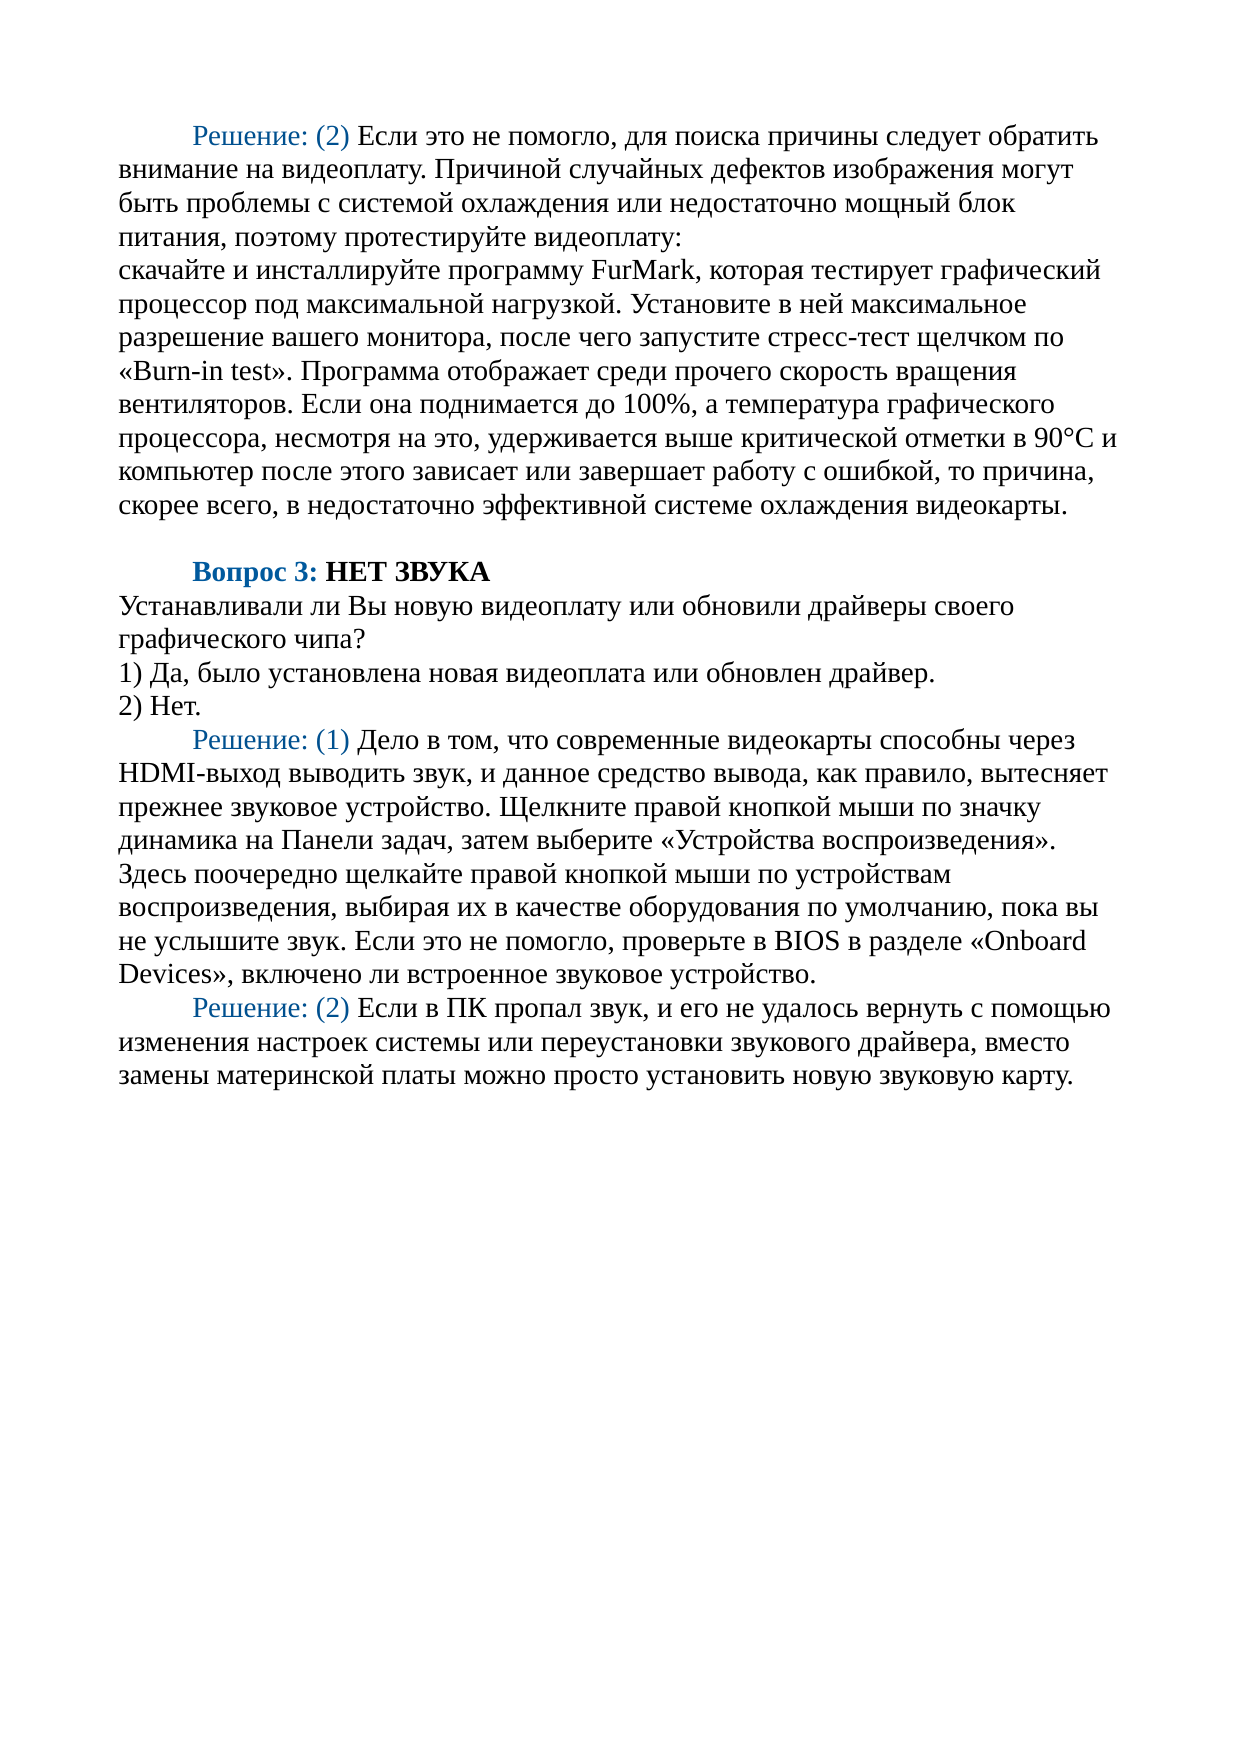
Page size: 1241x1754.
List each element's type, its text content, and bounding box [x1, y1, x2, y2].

text Вопрос 3: НЕТ ЗВУКА [118, 554, 1122, 588]
text 1) Да, было установлена новая видеоплата или обновлен драйвер. [118, 655, 1122, 688]
text скачайте и инсталлируйте программу FurMark, которая тестирует графический процессор под максимальной нагрузкой. Установите в ней максимальное разрешение вашего монитора, после чего запустите стресс-тест щелчком по «Burn-in test». Программа отображает среди прочего скорость вращения вентиляторов. Если она поднимается до 100%, а температура графического процессора, несмотря на это, удерживается выше критической отметки в 90°C и компьютер после этого зависает или завершает работу с ошибкой, то причина, скорее всего, в недостаточно эффективной системе охлаждения видеокарты. [118, 252, 1122, 521]
text Решение: (2) Если это не помогло, для поиска причины следует обратить внимание на видеоплату. Причиной случайных дефектов изображения могут быть проблемы с системой охлаждения или недостаточно мощный блок питания, поэтому протестируйте видеоплату: [118, 118, 1122, 252]
text 2) Нет. [118, 688, 1122, 722]
text Решение: (1) Дело в том, что современные видеокарты способны через HDMI-выход выводить звук, и данное средство вывода, как правило, вытесняет прежнее звуковое устройство. Щелкните правой кнопкой мыши по значку динамика на Панели задач, затем выберите «Устройства воспроизведения». Здесь поочередно щелкайте правой кнопкой мыши по устройствам воспроизведения, выбирая их в качестве оборудования по умолчанию, пока вы не услышите звук. Если это не помогло, проверьте в BIOS в разделе «Onboard Devices», включено ли встроенное звуковое устройство. [118, 722, 1122, 990]
text Решение: (2) Если в ПК пропал звук, и его не удалось вернуть с помощью изменения настроек системы или переустановки звукового драйвера, вместо замены материнской платы можно просто установить новую звуковую карту. [118, 990, 1122, 1091]
text Устанавливали ли Вы новую видеоплату или обновили драйверы своего графического чипа? [118, 588, 1122, 655]
